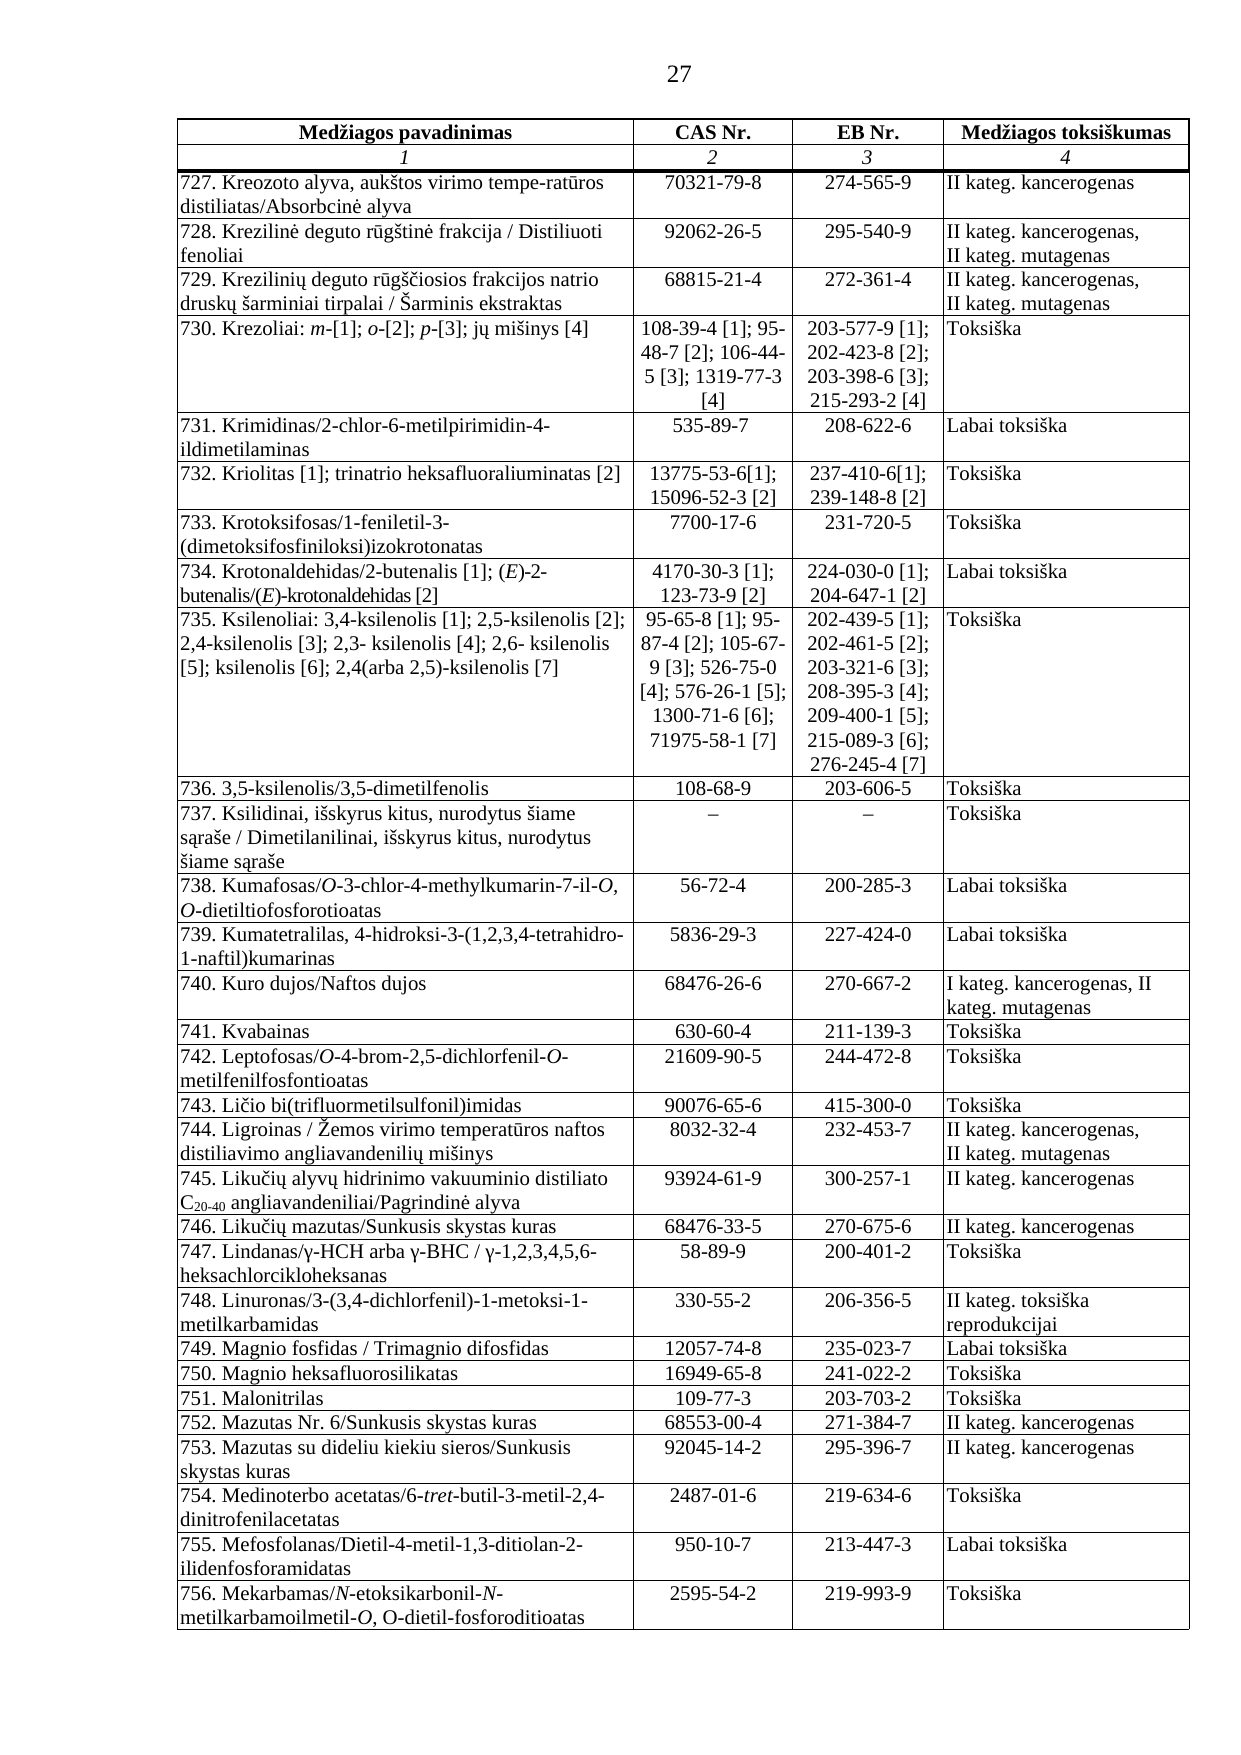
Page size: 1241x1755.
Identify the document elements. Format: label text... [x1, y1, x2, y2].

table_cell 203-577-9 [1]; 202-423-8 [2]; 203-398-6 [3]; 215-293-2 [4] [793, 316, 943, 412]
table_cell – [793, 801, 943, 873]
table_cell 330-55-2 [634, 1288, 792, 1336]
table_cell 741. Kvabainas [178, 1020, 633, 1043]
table_cell 729. Krezilinių deguto rūgščiosios frakcijos natrio druskų šarminiai tirpalai / Šarminis ekstraktas [178, 268, 633, 315]
table_cell 13775-53-6[1]; 15096-52-3 [2] [634, 462, 792, 509]
table_cell Toksiška [944, 1484, 1189, 1531]
table_cell 68815-21-4 [634, 268, 792, 315]
table_cell Toksiška [944, 316, 1189, 412]
table_cell 271-384-7 [793, 1411, 943, 1434]
table_cell Labai toksiška [944, 874, 1189, 922]
table_header Medžiagos toksiškumas [944, 120, 1188, 144]
table_header CAS Nr. [634, 120, 792, 144]
table_cell 272-361-4 [793, 268, 943, 315]
table_cell Toksiška [944, 777, 1189, 800]
table_cell 2487-01-6 [634, 1484, 792, 1531]
table_cell 7700-17-6 [634, 510, 792, 558]
table_cell II kateg. kancerogenas, II kateg. mutagenas [944, 219, 1189, 267]
table_cell Toksiška [944, 1093, 1189, 1117]
table_cell 200-401-2 [793, 1240, 943, 1287]
table_cell 203-703-2 [793, 1386, 943, 1409]
table_cell 241-022-2 [793, 1361, 943, 1385]
table_cell 235-023-7 [793, 1337, 943, 1360]
table_cell 733. Krotoksifosas/1-feniletil-3-(dimetoksifosfiniloksi)izokrotonatas [178, 510, 633, 558]
table_cell 4 [944, 145, 1188, 169]
table_cell 295-540-9 [793, 219, 943, 267]
table_cell Toksiška [944, 608, 1189, 776]
table_cell 415-300-0 [793, 1093, 943, 1117]
table_cell 108-39-4 [1]; 95-48-7 [2]; 106-44-5 [3]; 1319-77-3 [4] [634, 316, 792, 412]
table_cell II kateg. kancerogenas, II kateg. mutagenas [944, 268, 1189, 315]
table_cell Toksiška [944, 1240, 1189, 1287]
table_cell 21609-90-5 [634, 1045, 792, 1092]
table_cell 950-10-7 [634, 1533, 792, 1580]
table_cell 90076-65-6 [634, 1093, 792, 1117]
table_cell – [634, 801, 792, 873]
table_cell 68476-33-5 [634, 1215, 792, 1238]
table_cell 737. Ksilidinai, išskyrus kitus, nurodytus šiame sąraše / Dimetilanilinai, išskyrus kitus, nurodytus šiame sąraše [178, 801, 633, 873]
table_cell 734. Krotonaldehidas/2-butenalis [1]; (E)-2-butenalis/(E)-krotonaldehidas [2] [178, 559, 633, 607]
table_cell 202-439-5 [1]; 202-461-5 [2]; 203-321-6 [3]; 208-395-3 [4]; 209-400-1 [5]; 215-089-3 [6]; 276-245-4 [7] [793, 608, 943, 776]
table_cell 232-453-7 [793, 1118, 943, 1165]
table_cell 270-675-6 [793, 1215, 943, 1238]
table_cell 70321-79-8 [634, 173, 792, 218]
table_cell II kateg. kancerogenas [944, 1411, 1189, 1434]
table_cell 92062-26-5 [634, 219, 792, 267]
table_cell II kateg. kancerogenas [944, 1166, 1189, 1214]
table_cell 727. Kreozoto alyva, aukštos virimo tempe-ratūros distiliatas/Absorbcinė alyva [178, 173, 633, 218]
table_cell 748. Linuronas/3-(3,4-dichlorfenil)-1-metoksi-1-metilkarbamidas [178, 1288, 633, 1336]
table_cell 237-410-6[1]; 239-148-8 [2] [793, 462, 943, 509]
table_cell 732. Kriolitas [1]; trinatrio heksafluoraliuminatas [2] [178, 462, 633, 509]
table_cell 224-030-0 [1]; 204-647-1 [2] [793, 559, 943, 607]
table_cell 756. Mekarbamas/N-etoksikarbonil-N-metilkarbamoilmetil-O, O-dietil-fosforoditioatas [178, 1581, 633, 1629]
table_cell 1 [178, 145, 633, 169]
table_cell 752. Mazutas Nr. 6/Sunkusis skystas kuras [178, 1411, 633, 1434]
table_cell 745. Likučių alyvų hidrinimo vakuuminio distiliato C20-40 angliavandeniliai/Pagrindinė alyva [178, 1166, 633, 1214]
table_cell 58-89-9 [634, 1240, 792, 1287]
table_cell 206-356-5 [793, 1288, 943, 1336]
table_cell 747. Lindanas/γ-HCH arba γ-BHC / γ-1,2,3,4,5,6-heksachlorcikloheksanas [178, 1240, 633, 1287]
table_header EB Nr. [793, 120, 943, 144]
table_cell 3 [793, 145, 943, 169]
table_cell 200-285-3 [793, 874, 943, 922]
table_cell 203-606-5 [793, 777, 943, 800]
table_cell 735. Ksilenoliai: 3,4-ksilenolis [1]; 2,5-ksilenolis [2]; 2,4-ksilenolis [3]; 2,3- ksilenolis [4]; 2,6- ksilenolis [5]; ksilenolis [6]; 2,4(arba 2,5)-ksilenolis [7] [178, 608, 633, 776]
table_cell 754. Medinoterbo acetatas/6-tret-butil-3-metil-2,4-dinitrofenilacetatas [178, 1484, 633, 1531]
table_cell 211-139-3 [793, 1020, 943, 1043]
table_cell Toksiška [944, 801, 1189, 873]
table_cell 2595-54-2 [634, 1581, 792, 1629]
table_cell 295-396-7 [793, 1435, 943, 1483]
table_cell 751. Malonitrilas [178, 1386, 633, 1409]
table_cell II kateg. kancerogenas [944, 173, 1189, 218]
table_cell Labai toksiška [944, 1337, 1189, 1360]
table_cell I kateg. kancerogenas, II kateg. mutagenas [944, 971, 1189, 1019]
table_cell Labai toksiška [944, 923, 1189, 970]
table_cell 738. Kumafosas/O-3-chlor-4-methylkumarin-7-il-O, O-dietiltiofosforotioatas [178, 874, 633, 922]
table_cell Toksiška [944, 1386, 1189, 1409]
table_cell 742. Leptofosas/O-4-brom-2,5-dichlorfenil-O-metilfenilfosfontioatas [178, 1045, 633, 1092]
table_cell 730. Krezoliai: m-[1]; o-[2]; p-[3]; jų mišinys [4] [178, 316, 633, 412]
table_cell Labai toksiška [944, 559, 1189, 607]
table_cell 92045-14-2 [634, 1435, 792, 1483]
table_cell Toksiška [944, 1581, 1189, 1629]
table_cell 2 [634, 145, 792, 169]
table_cell 16949-65-8 [634, 1361, 792, 1385]
table_cell 731. krimidinas/2-chlor-6-metilpirimidin-4-ildimetilaminas [178, 413, 633, 461]
table_cell 755. Mefosfolanas/Dietil-4-metil-1,3-ditiolan-2-ilidenfosforamidatas [178, 1533, 633, 1580]
table_cell 109-77-3 [634, 1386, 792, 1409]
table_cell 208-622-6 [793, 413, 943, 461]
table_cell Labai toksiška [944, 1533, 1189, 1580]
table_cell 630-60-4 [634, 1020, 792, 1043]
table_cell 753. Mazutas su dideliu kiekiu sieros/Sunkusis skystas kuras [178, 1435, 633, 1483]
table_cell II kateg. kancerogenas, II kateg. mutagenas [944, 1118, 1189, 1165]
table_cell 274-565-9 [793, 173, 943, 218]
table_cell 56-72-4 [634, 874, 792, 922]
table_cell Toksiška [944, 462, 1189, 509]
table_cell 93924-61-9 [634, 1166, 792, 1214]
table_cell 270-667-2 [793, 971, 943, 1019]
table_cell 95-65-8 [1]; 95-87-4 [2]; 105-67-9 [3]; 526-75-0 [4]; 576-26-1 [5]; 1300-71-6 [6]; 71975-58-1 [7] [634, 608, 792, 776]
table_cell 227-424-0 [793, 923, 943, 970]
table_cell 300-257-1 [793, 1166, 943, 1214]
table_cell II kateg. kancerogenas [944, 1435, 1189, 1483]
table_cell 749. Magnio fosfidas / Trimagnio difosfidas [178, 1337, 633, 1360]
table_cell Labai toksiška [944, 413, 1189, 461]
table_cell 739. Kumatetralilas, 4-hidroksi-3-(1,2,3,4-tetrahidro-1-naftil)kumarinas [178, 923, 633, 970]
table_cell II kateg. toksiška reprodukcijai [944, 1288, 1189, 1336]
table_cell 740. Kuro dujos/Naftos dujos [178, 971, 633, 1019]
table_cell Toksiška [944, 1020, 1189, 1043]
table_cell 743. Ličio bi(trifluormetilsulfonil)imidas [178, 1093, 633, 1117]
table_cell 736. 3,5-ksilenolis/3,5-dimetilfenolis [178, 777, 633, 800]
table_cell 244-472-8 [793, 1045, 943, 1092]
table_cell Toksiška [944, 1361, 1189, 1385]
table_cell Toksiška [944, 510, 1189, 558]
table_cell 12057-74-8 [634, 1337, 792, 1360]
table_cell 213-447-3 [793, 1533, 943, 1580]
table_cell 68476-26-6 [634, 971, 792, 1019]
table_cell 5836-29-3 [634, 923, 792, 970]
table_cell 219-993-9 [793, 1581, 943, 1629]
table_cell 108-68-9 [634, 777, 792, 800]
table_cell 68553-00-4 [634, 1411, 792, 1434]
table_cell Toksiška [944, 1045, 1189, 1092]
table_cell 746. Likučių mazutas/Sunkusis skystas kuras [178, 1215, 633, 1238]
table_header Medžiagos pavadinimas [178, 120, 633, 144]
table_cell 728. Krezilinė deguto rūgštinė frakcija / Distiliuoti fenoliai [178, 219, 633, 267]
table_cell 219-634-6 [793, 1484, 943, 1531]
table_cell 231-720-5 [793, 510, 943, 558]
table_cell 4170-30-3 [1]; 123-73-9 [2] [634, 559, 792, 607]
table_cell 535-89-7 [634, 413, 792, 461]
table_cell 744. Ligroinas / Žemos virimo temperatūros naftos distiliavimo angliavandenilių mišinys [178, 1118, 633, 1165]
table_cell 750. Magnio heksafluorosilikatas [178, 1361, 633, 1385]
table_cell 8032-32-4 [634, 1118, 792, 1165]
table_cell II kateg. kancerogenas [944, 1215, 1189, 1238]
